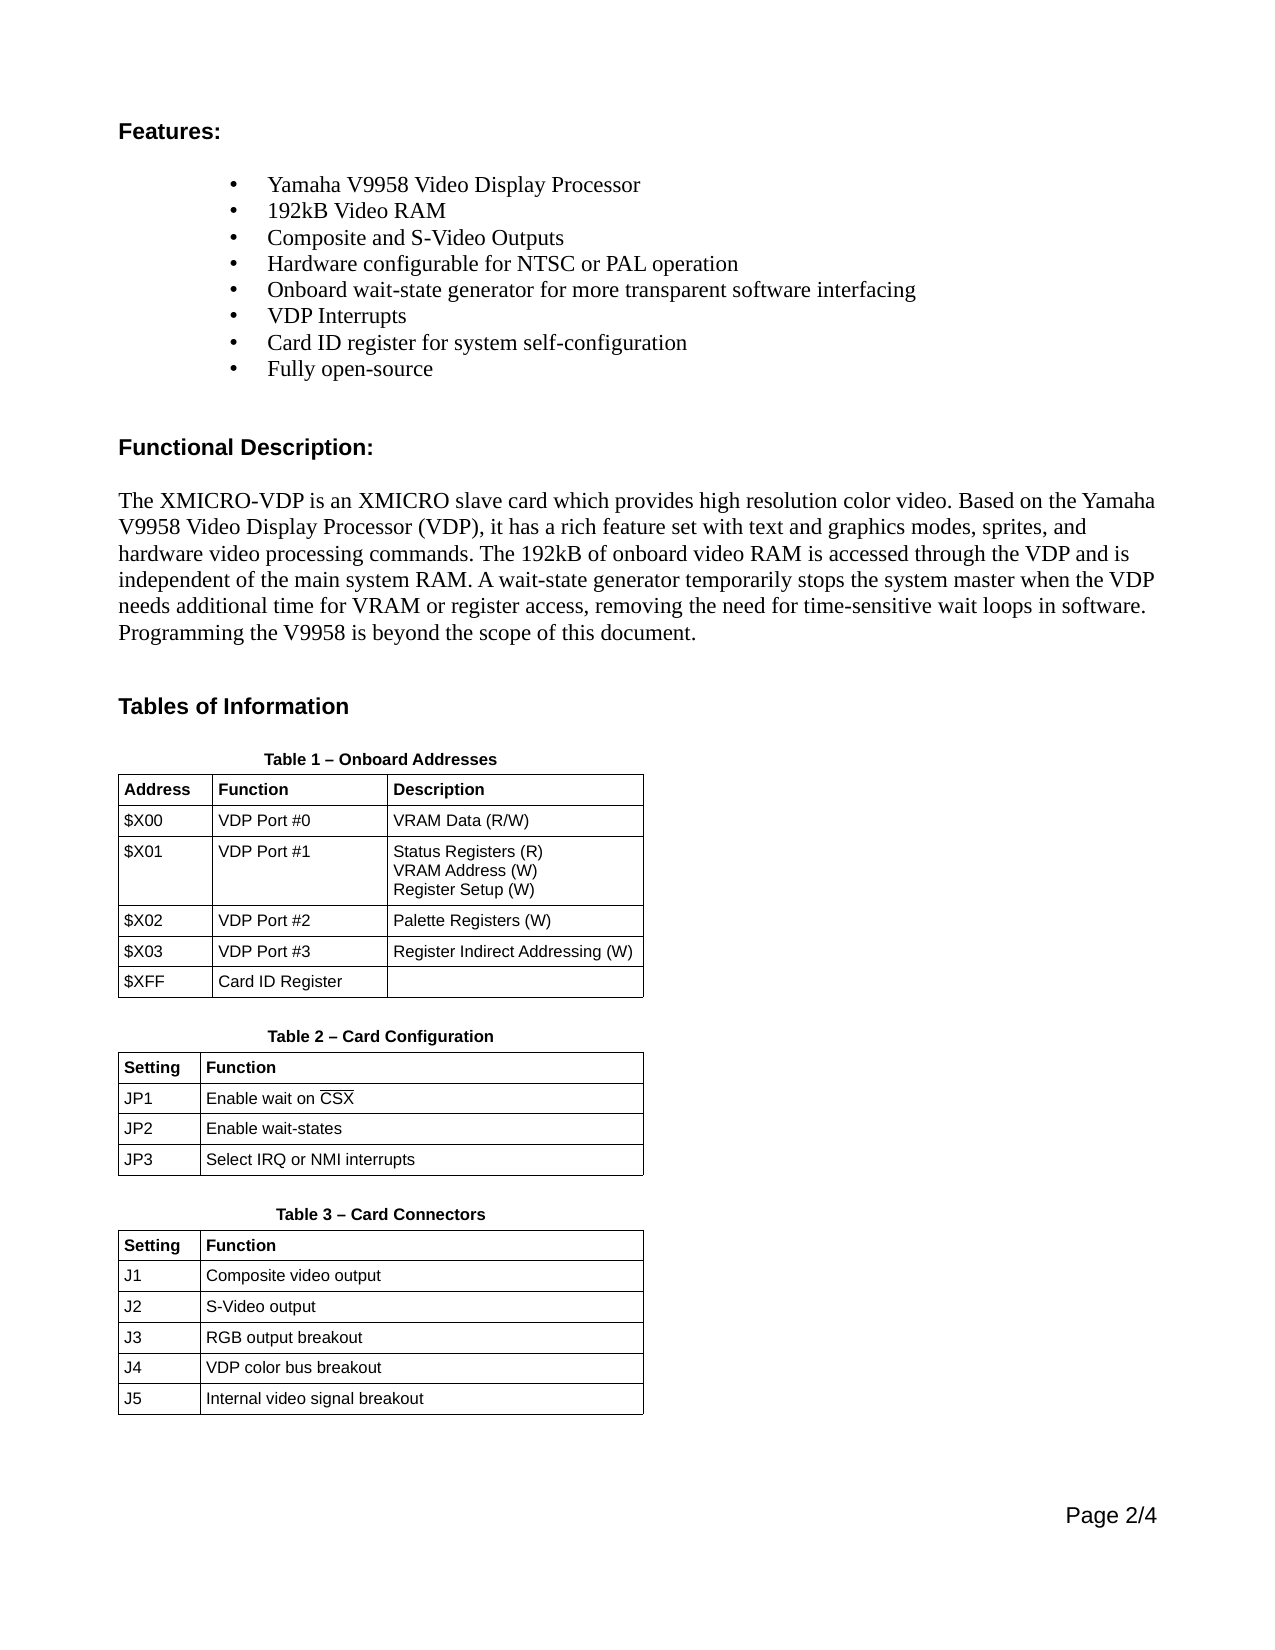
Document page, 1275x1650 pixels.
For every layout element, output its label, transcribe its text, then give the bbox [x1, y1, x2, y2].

table_header Table 3 – Card Connectors [118, 1199, 643, 1229]
list Fully open-source [229, 355, 1157, 382]
table_cell $X01 [119, 837, 212, 905]
table_cell Status Registers (R) VRAM Address (W) Register Setup (W) [388, 837, 643, 905]
table_cell VRAM Data (R/W) [388, 806, 643, 836]
text The XMICRO-VDP is an XMICRO slave card which provides high resolution color video. Based on the Yamaha V9958 Video Display Processor (VDP), it has a rich feature set with text and graphics modes, sprites, and hardware video processing commands. The 192kB of onboard video RAM is accessed through the VDP and is independent of the main system RAM. A wait-state generator temporarily stops the system master when the VDP needs additional time for VRAM or register access, removing the need for time-sensitive wait loops in software. Programming the V9958 is beyond the scope of this document. [118, 487, 1157, 645]
table_cell Function [201, 1231, 643, 1260]
table_cell Card ID Register [213, 967, 387, 997]
table_cell Description [388, 775, 643, 805]
table_cell Register Indirect Addressing (W) [388, 937, 643, 966]
table_cell Palette Registers (W) [388, 906, 643, 936]
table_cell Function [201, 1053, 643, 1083]
table_cell Enable wait on CSX [201, 1084, 643, 1113]
table_cell VDP Port #0 [213, 806, 387, 836]
list 192kB Video RAM [229, 197, 1157, 223]
table_cell J2 [119, 1292, 200, 1322]
table_cell Setting [119, 1231, 200, 1260]
table_cell J3 [119, 1323, 200, 1352]
table_cell VDP Port #1 [213, 837, 387, 905]
list Composite and S-Video Outputs [229, 223, 1157, 250]
text Functional Description: [118, 434, 1157, 461]
table_cell $X02 [119, 906, 212, 936]
list Hardware configurable for NTSC or PAL operation [229, 250, 1157, 276]
table_cell J4 [119, 1354, 200, 1383]
table_header Table 2 – Card Configuration [118, 1021, 643, 1052]
table_cell Function [213, 775, 387, 805]
list Card ID register for system self-configuration [229, 329, 1157, 355]
table_cell $X00 [119, 806, 212, 836]
list Onboard wait-state generator for more transparent software interfacing [229, 276, 1157, 303]
table_cell $X03 [119, 937, 212, 966]
table_cell Setting [119, 1053, 200, 1083]
table_cell JP3 [119, 1145, 200, 1175]
table_cell [388, 967, 643, 997]
table_cell Address [119, 775, 212, 805]
table_cell JP2 [119, 1114, 200, 1144]
text Tables of Information [118, 693, 1157, 720]
table_cell Composite video output [201, 1261, 643, 1291]
table_cell Enable wait-states [201, 1114, 643, 1144]
table_cell Internal video signal breakout [201, 1384, 643, 1414]
table_cell $XFF [119, 967, 212, 997]
table_cell VDP Port #3 [213, 937, 387, 966]
list Yamaha V9958 Video Display Processor [229, 171, 1157, 197]
table_cell Select IRQ or NMI interrupts [201, 1145, 643, 1175]
table_cell J5 [119, 1384, 200, 1414]
table_cell VDP color bus breakout [201, 1354, 643, 1383]
list VDP Interrupts [229, 303, 1157, 329]
table_cell S-Video output [201, 1292, 643, 1322]
table_cell VDP Port #2 [213, 906, 387, 936]
table_cell RGB output breakout [201, 1323, 643, 1352]
table_header Table 1 – Onboard Addresses [118, 744, 643, 774]
text Features: [118, 118, 1157, 144]
table_cell JP1 [119, 1084, 200, 1113]
table_cell J1 [119, 1261, 200, 1291]
